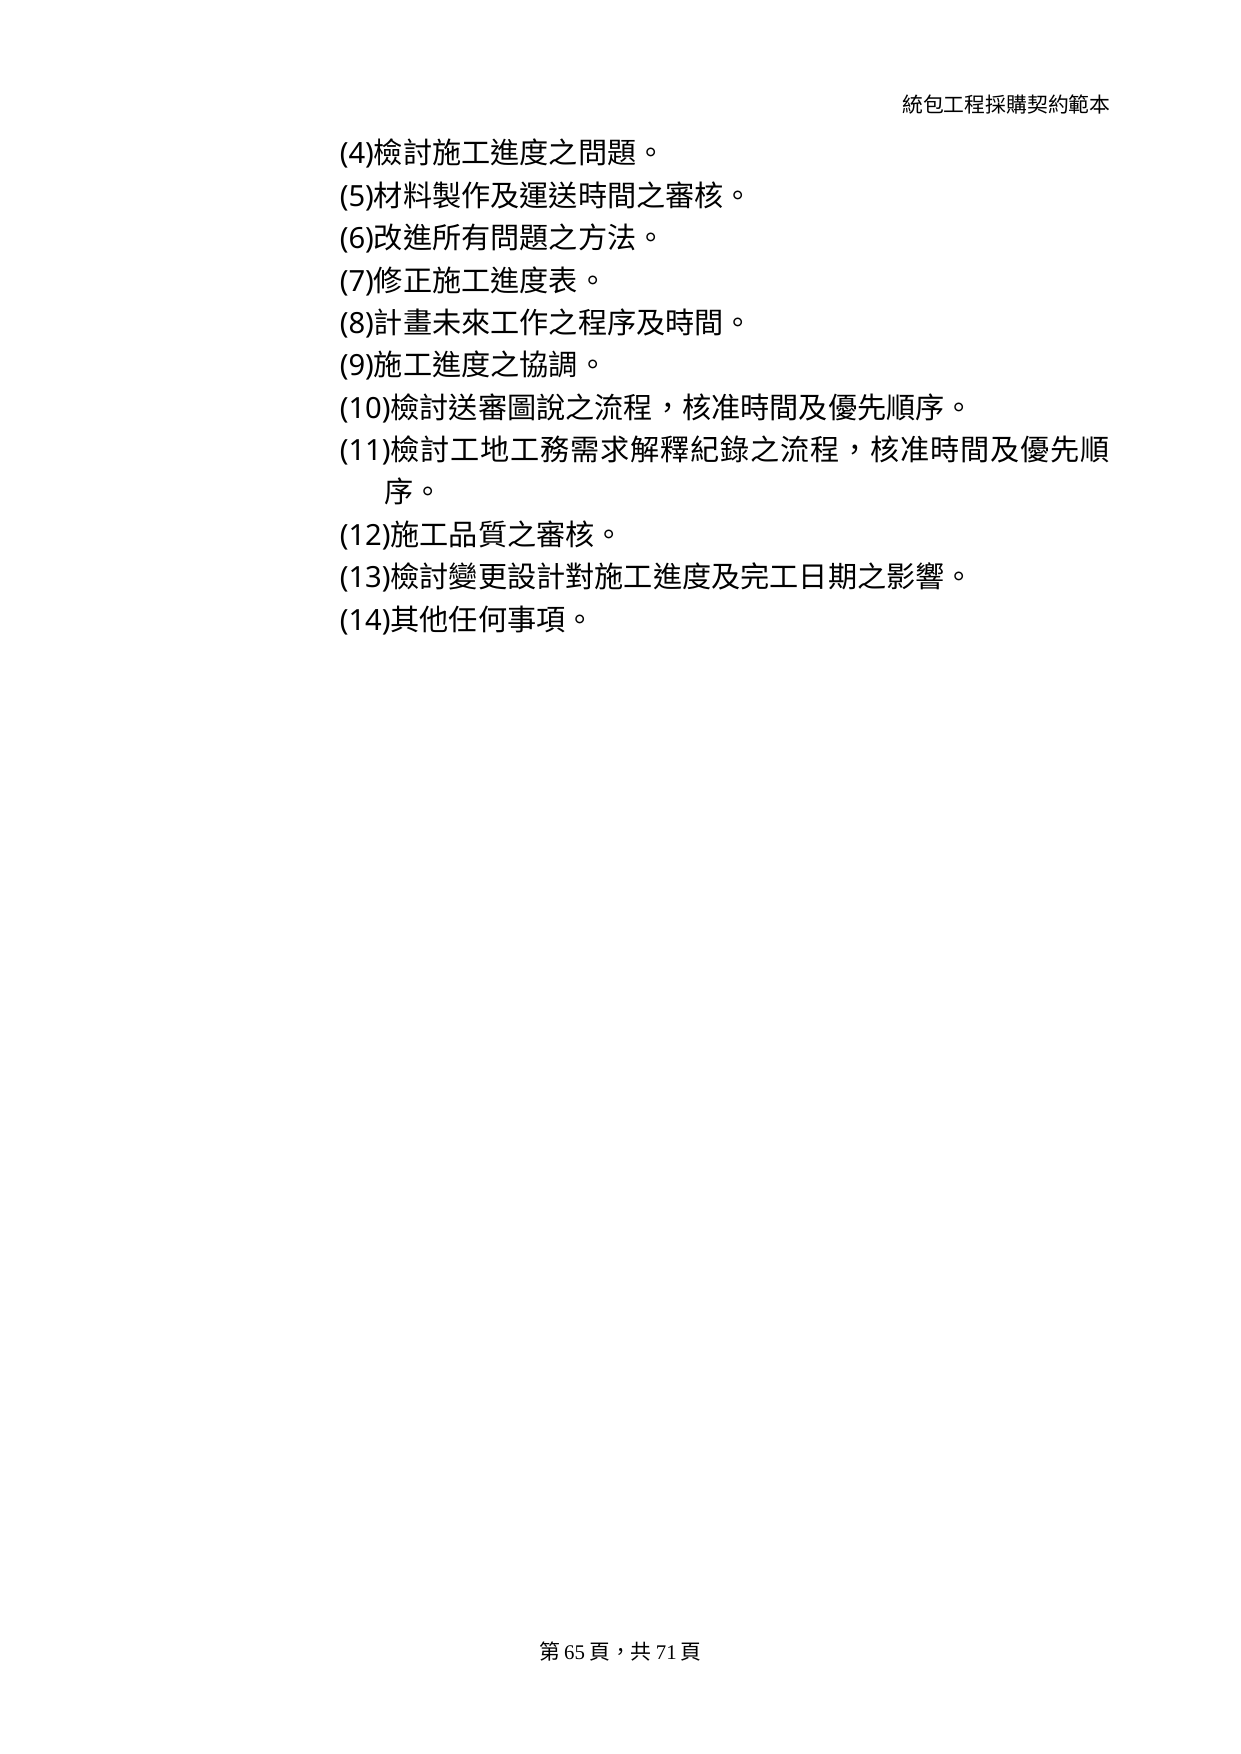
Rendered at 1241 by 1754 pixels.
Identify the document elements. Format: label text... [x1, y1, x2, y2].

list 材料製作及運送時間之審核。 [339, 172, 1110, 215]
list 檢討工地工務需求解釋紀錄之流程，核准時間及優先順序。 [339, 427, 1110, 511]
list 施工進度之協調。 [339, 342, 1110, 384]
list 計畫未來工作之程序及時間。 [339, 299, 1110, 342]
list 施工品質之審核。 [339, 511, 1110, 554]
list 檢討變更設計對施工進度及完工日期之影響。 [339, 554, 1110, 596]
list 檢討施工進度之問題。 [339, 130, 1110, 172]
list 修正施工進度表。 [339, 257, 1110, 299]
list 檢討送審圖說之流程，核准時間及優先順序。 [339, 384, 1110, 427]
list 改進所有問題之方法。 [339, 215, 1110, 257]
list 其他任何事項。 [339, 596, 1110, 638]
